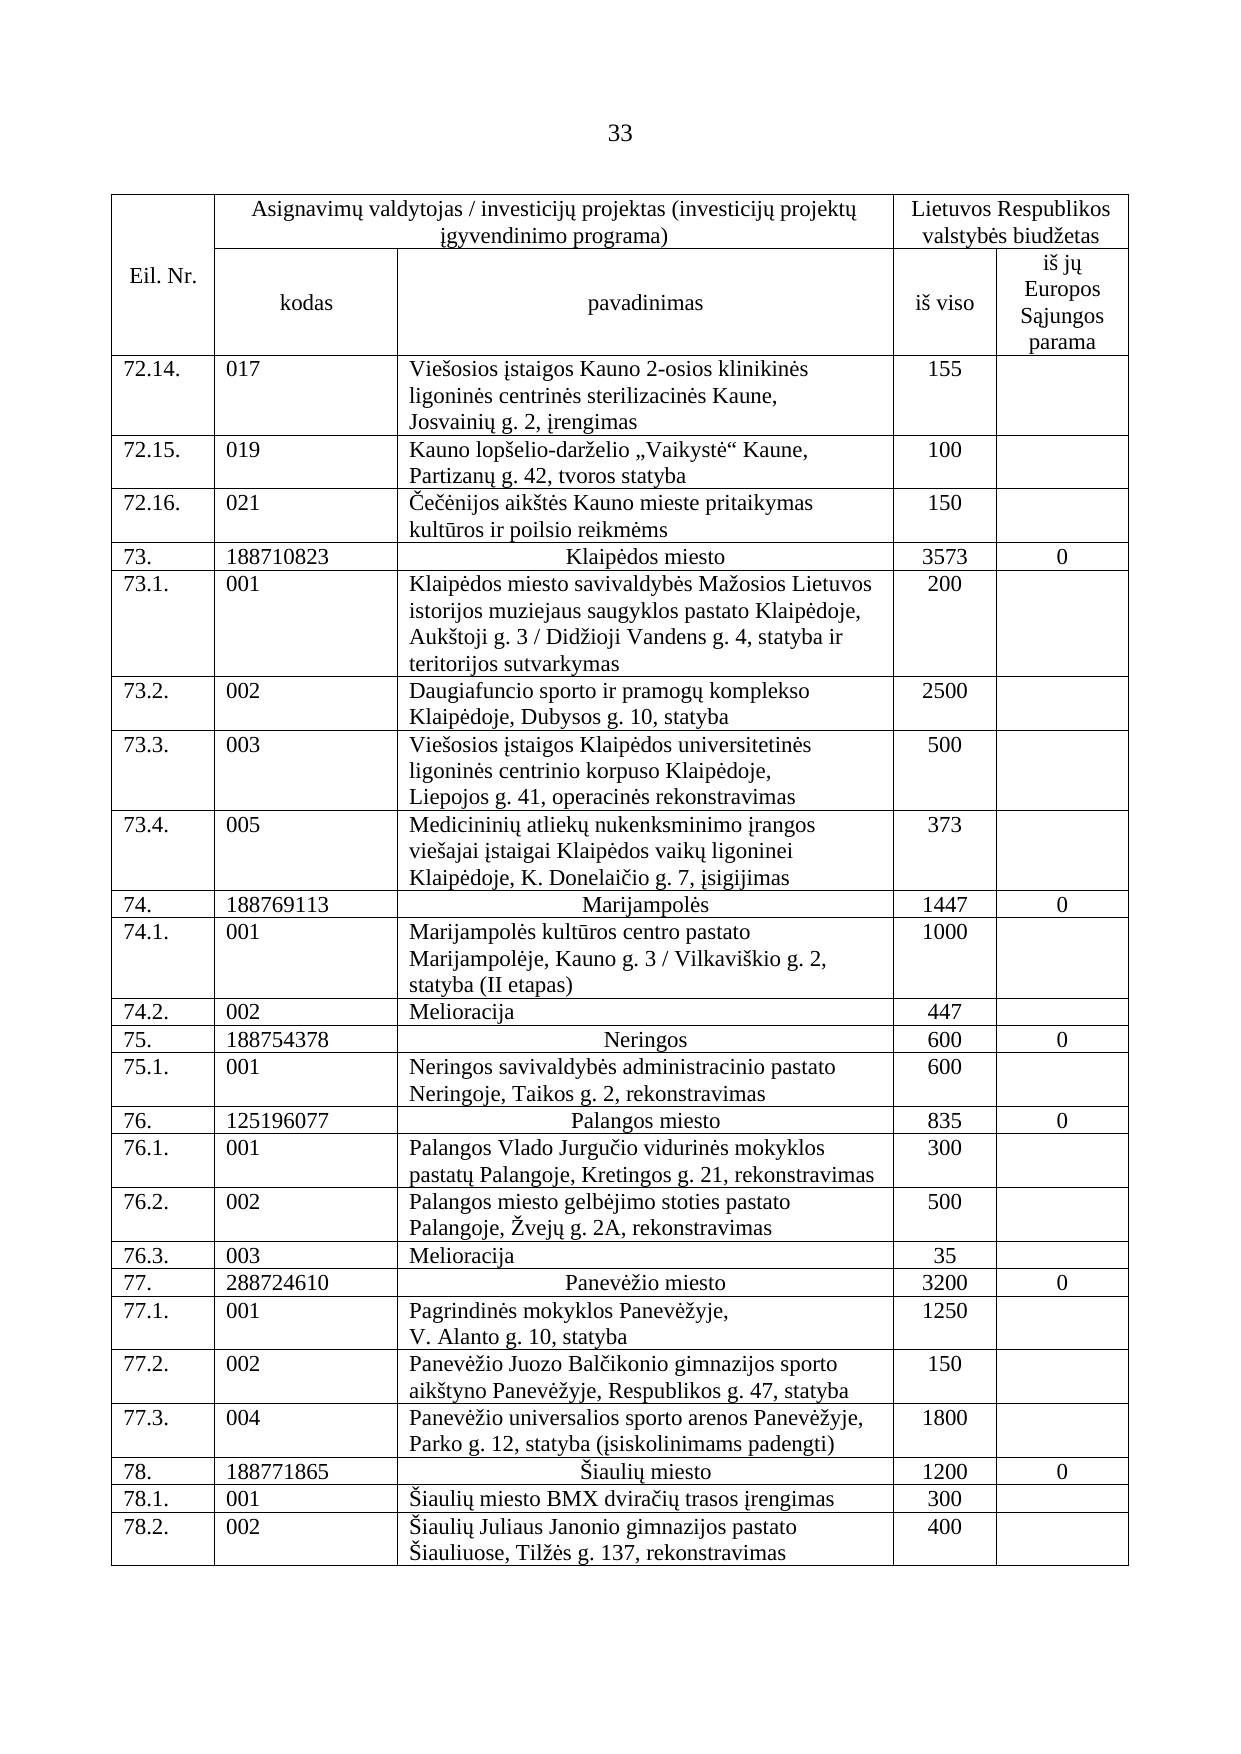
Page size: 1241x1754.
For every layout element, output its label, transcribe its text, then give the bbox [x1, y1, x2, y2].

table_cell 78.2. [112, 1513, 214, 1565]
table_cell 77. [112, 1269, 214, 1296]
table_cell Čečėnijos aikštės Kauno mieste pritaikymas kultūros ir poilsio reikmėms [398, 489, 893, 542]
table_cell 002 [215, 1513, 397, 1565]
table_cell Marijampolės [398, 891, 893, 917]
table_cell 003 [215, 1242, 397, 1268]
table_cell Šiaulių miesto BMX dviračių trasos įrengimas [398, 1485, 893, 1512]
table_cell [997, 1134, 1128, 1187]
table_cell 835 [894, 1107, 996, 1133]
table_cell Šiaulių Juliaus Janonio gimnazijos pastato Šiauliuose, Tilžės g. 137, rekonstravimas [398, 1513, 893, 1565]
table_cell 373 [894, 811, 996, 890]
table_cell 75. [112, 1026, 214, 1052]
table_cell 74.2. [112, 999, 214, 1025]
table_cell Šiaulių miesto [398, 1458, 893, 1484]
table_cell 400 [894, 1513, 996, 1565]
table_cell 1200 [894, 1458, 996, 1484]
table_cell 500 [894, 1188, 996, 1241]
table_cell Pagrindinės mokyklos Panevėžyje, V. Alanto g. 10, statyba [398, 1297, 893, 1349]
table_cell 77.3. [112, 1404, 214, 1457]
table_cell 0 [997, 1107, 1128, 1133]
table_cell [997, 677, 1128, 730]
table_cell Melioracija [398, 999, 893, 1025]
table_cell [997, 489, 1128, 542]
table_cell Palangos Vlado Jurgučio vidurinės mokyklos pastatų Palangoje, Kretingos g. 21, rekonstravimas [398, 1134, 893, 1187]
table_cell 1250 [894, 1297, 996, 1349]
table_cell 021 [215, 489, 397, 542]
table_cell 0 [997, 1458, 1128, 1484]
table_cell 002 [215, 1188, 397, 1241]
table_cell 188754378 [215, 1026, 397, 1052]
table_cell 188771865 [215, 1458, 397, 1484]
table_cell Neringos [398, 1026, 893, 1052]
table_cell [997, 811, 1128, 890]
table_cell 1800 [894, 1404, 996, 1457]
table_cell Klaipėdos miesto savivaldybės Mažosios Lietuvos istorijos muziejaus saugyklos pastato Klaipėdoje, Aukštoji g. 3 / Didžioji Vandens g. 4, statyba ir teritorijos sutvarkymas [398, 571, 893, 676]
table_cell Daugiafuncio sporto ir pramogų komplekso Klaipėdoje, Dubysos g. 10, statyba [398, 677, 893, 730]
table_cell 77.1. [112, 1297, 214, 1349]
table_cell 100 [894, 436, 996, 488]
table_cell 150 [894, 1350, 996, 1403]
table_cell Neringos savivaldybės administracinio pastato Neringoje, Taikos g. 2, rekonstravimas [398, 1053, 893, 1106]
table_cell 150 [894, 489, 996, 542]
table_cell [997, 999, 1128, 1025]
table_cell Viešosios įstaigos Klaipėdos universitetinės ligoninės centrinio korpuso Klaipėdoje, Liepojos g. 41, operacinės rekonstravimas [398, 731, 893, 810]
table_cell 0 [997, 891, 1128, 917]
table_cell 74. [112, 891, 214, 917]
table_cell 77.2. [112, 1350, 214, 1403]
table_cell 73.2. [112, 677, 214, 730]
table_cell 72.14. [112, 356, 214, 434]
table_cell 300 [894, 1134, 996, 1187]
table_cell 500 [894, 731, 996, 810]
table_cell Palangos miesto gelbėjimo stoties pastato Palangoje, Žvejų g. 2A, rekonstravimas [398, 1188, 893, 1241]
table_cell Melioracija [398, 1242, 893, 1268]
table_cell 73.1. [112, 571, 214, 676]
table_cell [997, 1188, 1128, 1241]
table_cell Kauno lopšelio-darželio „Vaikystė“ Kaune, Partizanų g. 42, tvoros statyba [398, 436, 893, 488]
table_cell 76. [112, 1107, 214, 1133]
table_cell 002 [215, 999, 397, 1025]
table_cell [997, 918, 1128, 997]
table_cell [997, 1297, 1128, 1349]
table_cell Medicininių atliekų nukenksminimo įrangos viešajai įstaigai Klaipėdos vaikų ligoninei Klaipėdoje, K. Donelaičio g. 7, įsigijimas [398, 811, 893, 890]
table_cell Klaipėdos miesto [398, 543, 893, 569]
table_cell 003 [215, 731, 397, 810]
table_cell 72.16. [112, 489, 214, 542]
table_header Asignavimų valdytojas / investicijų projektas (investicijų projektų įgyvendinimo programa) [215, 195, 893, 248]
table_cell iš jų Europos Sąjungos parama [997, 249, 1128, 354]
table_cell 0 [997, 1026, 1128, 1052]
table_cell Panevėžio miesto [398, 1269, 893, 1296]
table_cell pavadinimas [398, 249, 893, 354]
table_cell 72.15. [112, 436, 214, 488]
table_cell 200 [894, 571, 996, 676]
table_cell 3573 [894, 543, 996, 569]
table_cell 188769113 [215, 891, 397, 917]
table_header Lietuvos Respublikos valstybės biudžetas [894, 195, 1128, 248]
table_cell Panevėžio universalios sporto arenos Panevėžyje, Parko g. 12, statyba (įsiskolinimams padengti) [398, 1404, 893, 1457]
table_cell 288724610 [215, 1269, 397, 1296]
table_cell iš viso [894, 249, 996, 354]
table_cell [997, 1404, 1128, 1457]
table_cell 125196077 [215, 1107, 397, 1133]
table_cell [997, 571, 1128, 676]
table_cell 73. [112, 543, 214, 569]
table_cell 155 [894, 356, 996, 434]
table_cell 35 [894, 1242, 996, 1268]
table_cell kodas [215, 249, 397, 354]
table_cell 300 [894, 1485, 996, 1512]
table_cell 75.1. [112, 1053, 214, 1106]
table_cell [997, 356, 1128, 434]
table_cell 0 [997, 1269, 1128, 1296]
table_cell 73.3. [112, 731, 214, 810]
table_cell [997, 436, 1128, 488]
table_cell 001 [215, 1297, 397, 1349]
table_header Eil. Nr. [112, 195, 214, 354]
table_cell 3200 [894, 1269, 996, 1296]
table_cell [997, 731, 1128, 810]
table_cell 002 [215, 677, 397, 730]
table_cell 004 [215, 1404, 397, 1457]
table_cell 600 [894, 1026, 996, 1052]
table_cell 001 [215, 571, 397, 676]
table_cell 001 [215, 918, 397, 997]
table_cell 001 [215, 1134, 397, 1187]
table_cell 78.1. [112, 1485, 214, 1512]
table_cell [997, 1242, 1128, 1268]
table_cell [997, 1350, 1128, 1403]
table_cell 1447 [894, 891, 996, 917]
table_cell 005 [215, 811, 397, 890]
table_cell Marijampolės kultūros centro pastato Marijampolėje, Kauno g. 3 / Vilkaviškio g. 2, statyba (II etapas) [398, 918, 893, 997]
table_cell [997, 1513, 1128, 1565]
table_cell 73.4. [112, 811, 214, 890]
table_cell 76.1. [112, 1134, 214, 1187]
table_cell 78. [112, 1458, 214, 1484]
table_cell 2500 [894, 677, 996, 730]
table_cell 74.1. [112, 918, 214, 997]
table_cell 017 [215, 356, 397, 434]
table_cell 76.3. [112, 1242, 214, 1268]
table_cell 76.2. [112, 1188, 214, 1241]
table_cell Palangos miesto [398, 1107, 893, 1133]
table_cell 0 [997, 543, 1128, 569]
table_cell Viešosios įstaigos Kauno 2-osios klinikinės ligoninės centrinės sterilizacinės Kaune, Josvainių g. 2, įrengimas [398, 356, 893, 434]
table_cell 188710823 [215, 543, 397, 569]
table_cell 600 [894, 1053, 996, 1106]
table_cell 447 [894, 999, 996, 1025]
table_cell 002 [215, 1350, 397, 1403]
table_cell Panevėžio Juozo Balčikonio gimnazijos sporto aikštyno Panevėžyje, Respublikos g. 47, statyba [398, 1350, 893, 1403]
table_cell 001 [215, 1053, 397, 1106]
table_cell 001 [215, 1485, 397, 1512]
table_cell [997, 1053, 1128, 1106]
table_cell 1000 [894, 918, 996, 997]
table_cell [997, 1485, 1128, 1512]
table_cell 019 [215, 436, 397, 488]
